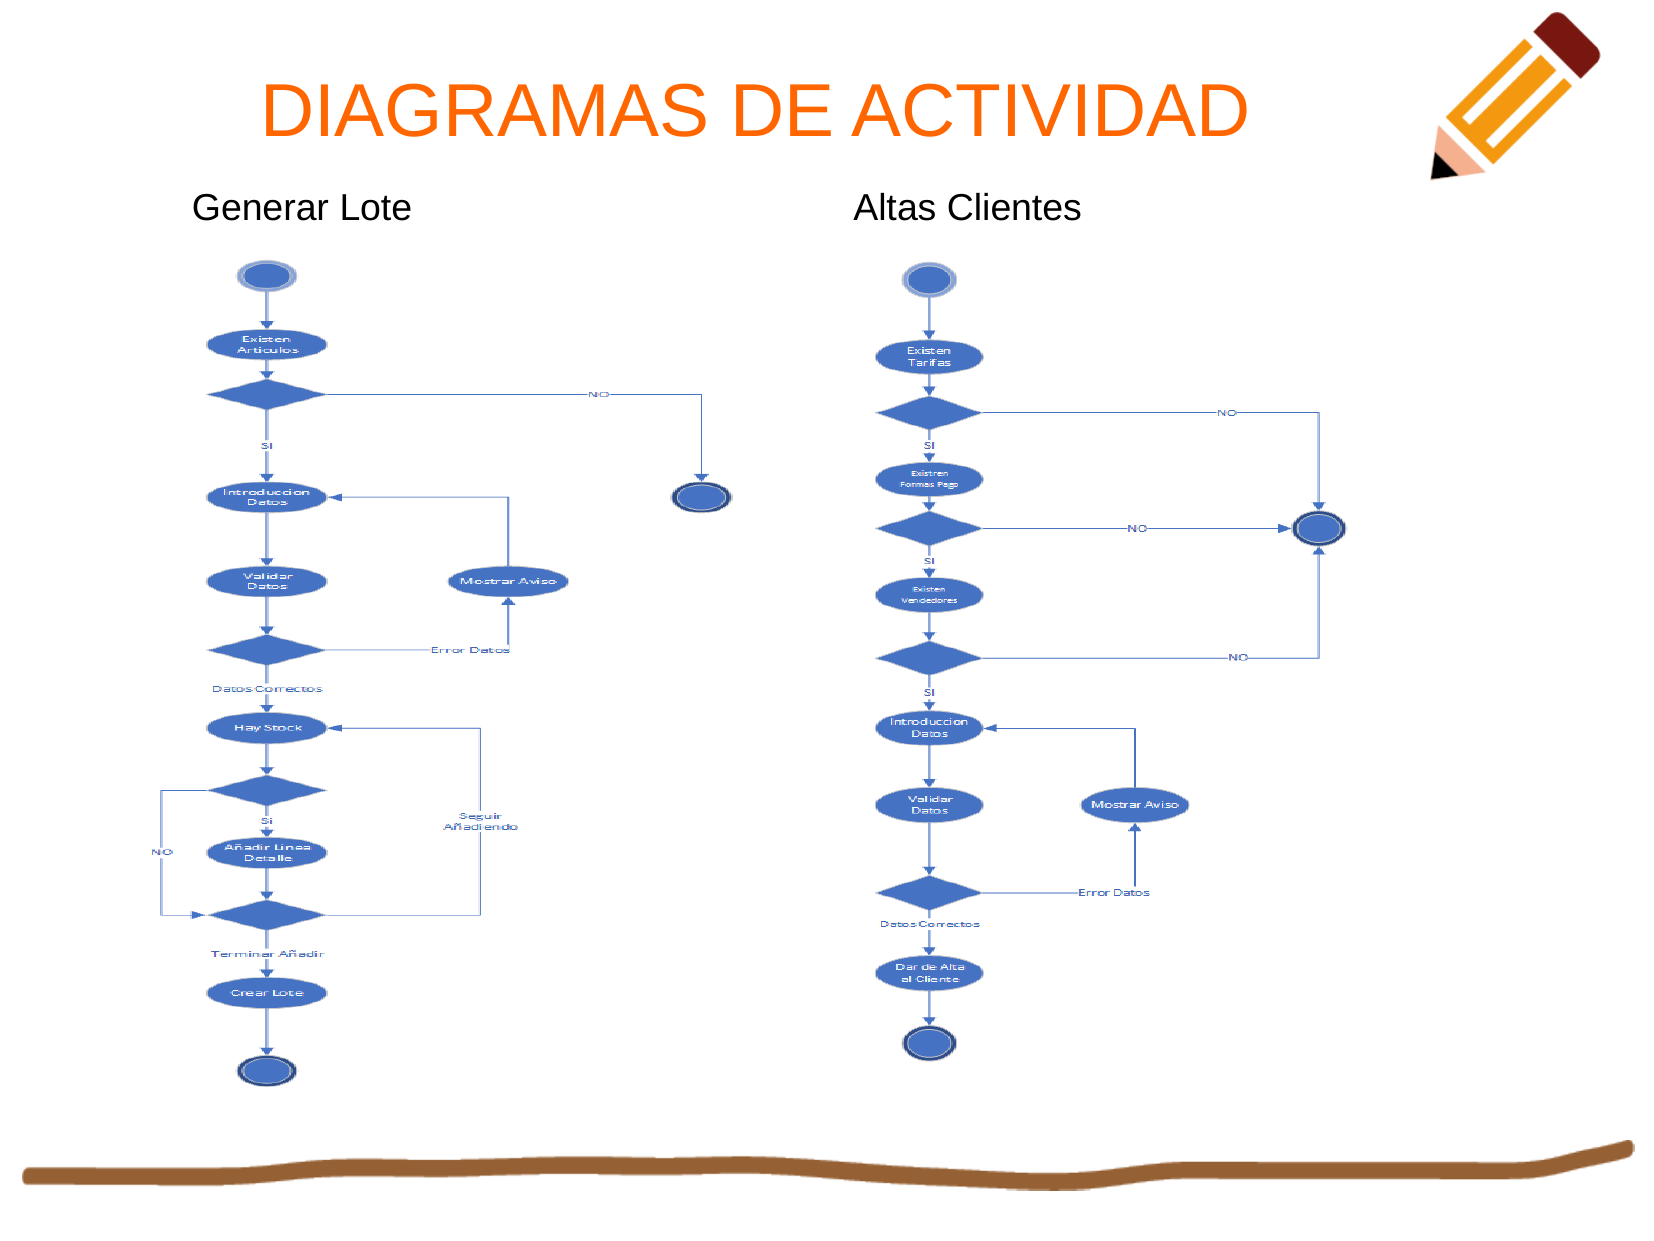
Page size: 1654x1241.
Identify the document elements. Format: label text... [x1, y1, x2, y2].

picture [871, 259, 1348, 1063]
picture [22, 1140, 1635, 1191]
text_box Generar Lote [177, 179, 428, 237]
text_box Altas Clientes [838, 179, 1098, 237]
picture [141, 259, 733, 1087]
picture [1430, 12, 1601, 181]
title DIAGRAMAS DE ACTIVIDAD [82, 49, 1430, 172]
